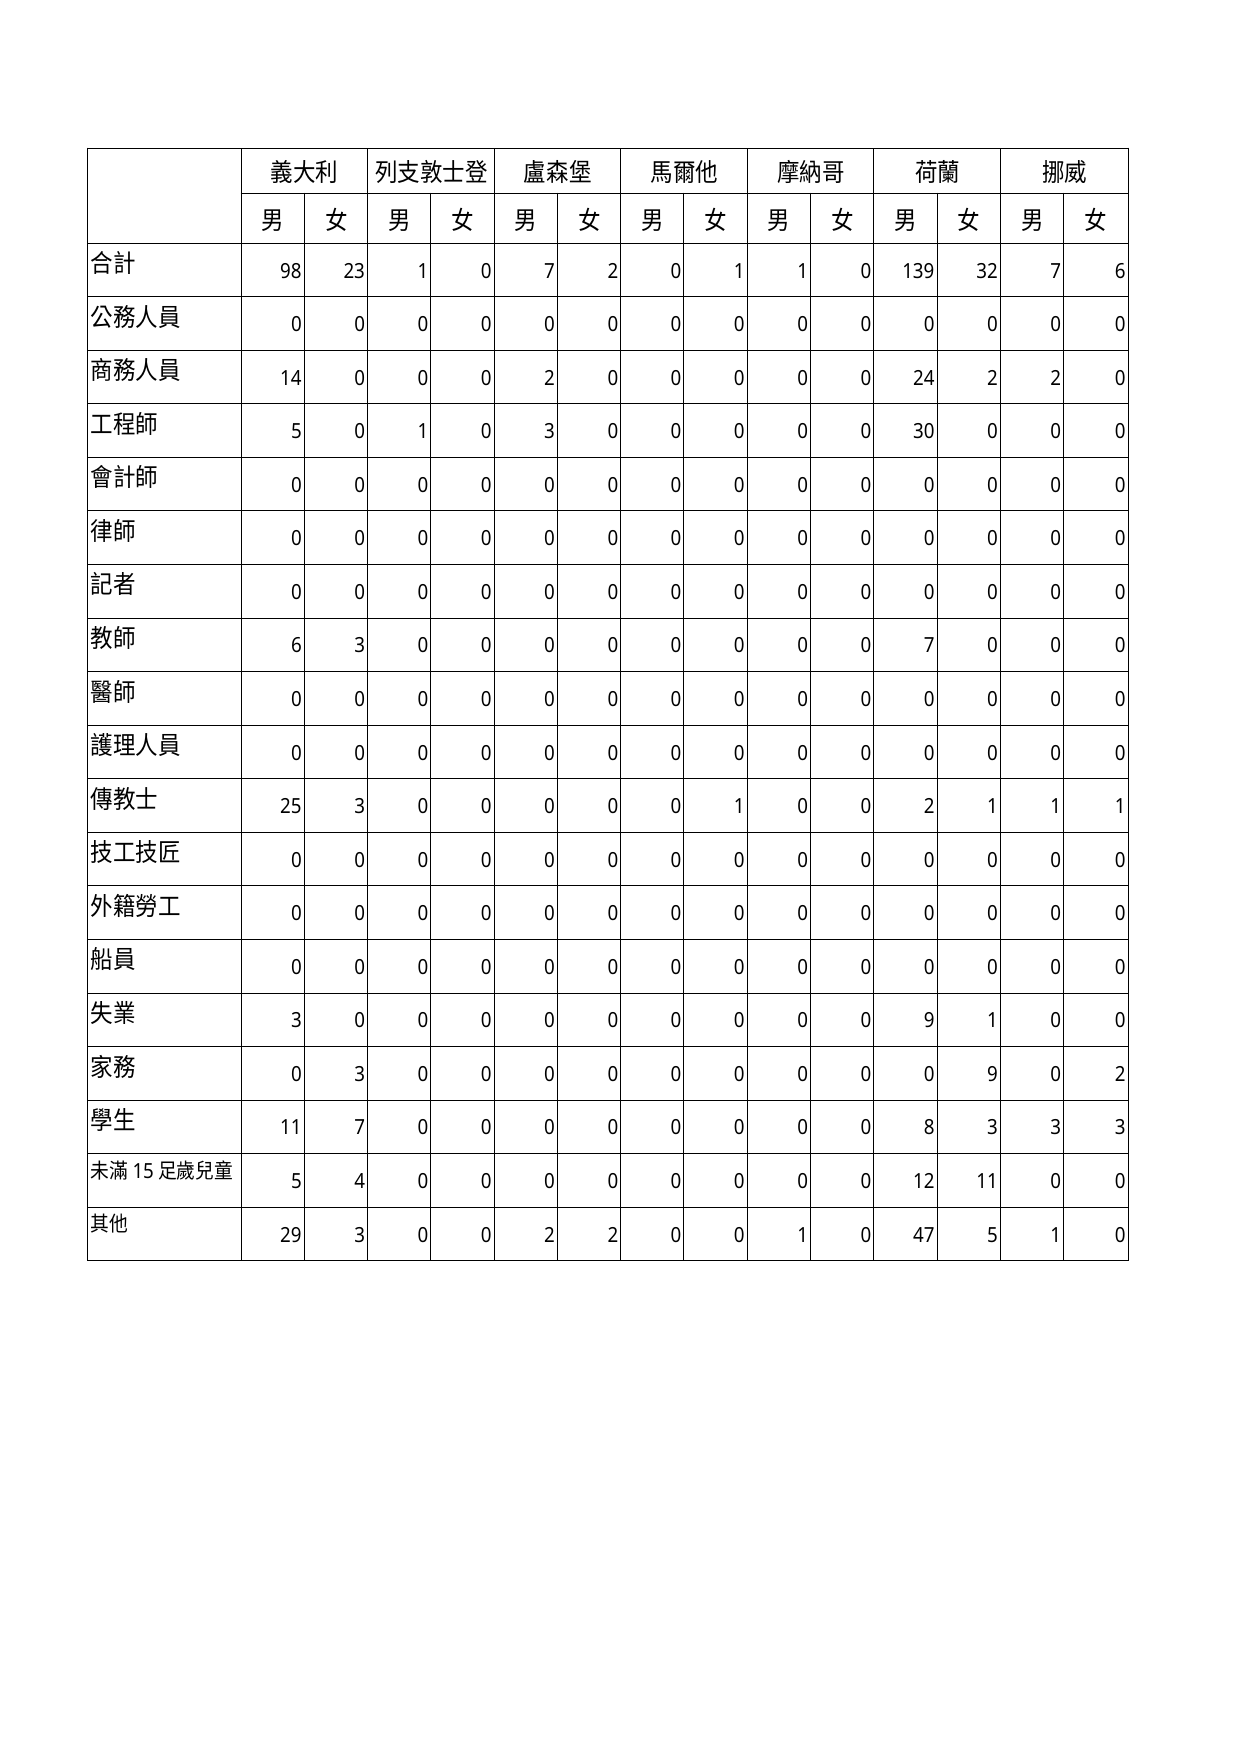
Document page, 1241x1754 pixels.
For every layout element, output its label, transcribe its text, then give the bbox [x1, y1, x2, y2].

table_cell 0 [748, 886, 810, 939]
table_cell 0 [684, 1101, 747, 1153]
table_cell 0 [1064, 940, 1128, 992]
table_cell 0 [368, 779, 430, 832]
table_cell 0 [811, 833, 873, 885]
table_cell 0 [811, 619, 873, 671]
table_cell 0 [621, 726, 683, 778]
table_cell 2 [874, 779, 937, 832]
table_cell 0 [431, 244, 494, 296]
table_cell 會計師 [88, 458, 241, 510]
table_cell 律師 [88, 511, 241, 564]
table_cell 0 [368, 940, 430, 992]
table_cell 9 [874, 994, 937, 1046]
table_cell 0 [495, 886, 557, 939]
table_cell 0 [431, 351, 494, 403]
table_cell 0 [938, 458, 1000, 510]
table_cell 0 [874, 1047, 937, 1099]
table_cell 0 [1064, 351, 1128, 403]
table_cell 0 [368, 1047, 430, 1099]
table_cell 1 [684, 779, 747, 832]
table_cell 0 [305, 672, 367, 724]
table_cell 0 [1001, 994, 1063, 1046]
table_cell 0 [684, 1047, 747, 1099]
table_cell 0 [431, 619, 494, 671]
table_cell 失業 [88, 994, 241, 1046]
table_cell 1 [938, 779, 1000, 832]
table_cell 女 [684, 194, 747, 243]
table_cell 0 [368, 833, 430, 885]
table_cell 0 [748, 994, 810, 1046]
table_cell 0 [811, 351, 873, 403]
table_cell 0 [748, 297, 810, 350]
table_cell 2 [938, 351, 1000, 403]
table_cell 0 [242, 458, 304, 510]
table_cell 0 [621, 297, 683, 350]
table_cell 3 [305, 1208, 367, 1260]
table_cell 0 [495, 779, 557, 832]
table_cell 0 [495, 940, 557, 992]
table_cell 5 [242, 1154, 304, 1207]
table_cell 0 [748, 779, 810, 832]
table_cell 0 [368, 619, 430, 671]
table_cell 139 [874, 244, 937, 296]
table_cell 0 [1064, 404, 1128, 457]
table_cell 11 [242, 1101, 304, 1153]
table_cell 0 [748, 458, 810, 510]
table_cell 0 [621, 1047, 683, 1099]
table_cell 男 [368, 194, 430, 243]
table_cell 11 [938, 1154, 1000, 1207]
table_cell 0 [748, 672, 810, 724]
table_cell 0 [368, 565, 430, 617]
table_cell 0 [431, 672, 494, 724]
table_cell 0 [684, 511, 747, 564]
table_cell 0 [938, 672, 1000, 724]
table_cell 0 [305, 994, 367, 1046]
table_cell 0 [684, 726, 747, 778]
table_cell 0 [431, 833, 494, 885]
table_cell 2 [1001, 351, 1063, 403]
table_cell 0 [558, 565, 620, 617]
table_cell 0 [938, 619, 1000, 671]
table_cell 0 [621, 940, 683, 992]
table_cell 2 [495, 351, 557, 403]
table_cell 0 [1001, 511, 1063, 564]
table_cell 記者 [88, 565, 241, 617]
table_cell 8 [874, 1101, 937, 1153]
table_cell 其他 [88, 1208, 241, 1260]
table_cell 3 [1001, 1101, 1063, 1153]
table_cell 0 [558, 833, 620, 885]
table_cell 家務 [88, 1047, 241, 1099]
table_cell 0 [558, 619, 620, 671]
table_cell 0 [495, 1101, 557, 1153]
table_cell 0 [431, 994, 494, 1046]
table_cell 0 [305, 404, 367, 457]
table_cell 0 [748, 1101, 810, 1153]
table_cell 男 [1001, 194, 1063, 243]
table_cell 0 [368, 1101, 430, 1153]
table_cell 女 [1064, 194, 1128, 243]
table_cell 0 [1064, 565, 1128, 617]
table_header 義大利 [242, 149, 367, 193]
table_cell 0 [748, 351, 810, 403]
table_cell 0 [811, 1047, 873, 1099]
table_cell 0 [558, 404, 620, 457]
table_cell 0 [1001, 672, 1063, 724]
table_cell 0 [431, 726, 494, 778]
table_cell 女 [938, 194, 1000, 243]
table_cell 0 [811, 404, 873, 457]
table_cell 醫師 [88, 672, 241, 724]
table_cell 0 [431, 1208, 494, 1260]
table_cell 0 [621, 458, 683, 510]
table_cell 6 [1064, 244, 1128, 296]
table_cell 0 [1001, 940, 1063, 992]
table_header 列支敦士登 [368, 149, 494, 193]
table_cell 3 [242, 994, 304, 1046]
table_cell 0 [1001, 458, 1063, 510]
table_cell 0 [558, 1154, 620, 1207]
table_cell 0 [305, 833, 367, 885]
table_cell 技工技匠 [88, 833, 241, 885]
table_header [88, 149, 241, 243]
table_cell 0 [368, 458, 430, 510]
table_cell 3 [1064, 1101, 1128, 1153]
table_cell 0 [558, 1047, 620, 1099]
table_cell 0 [305, 297, 367, 350]
table_cell 0 [431, 886, 494, 939]
table_cell 男 [621, 194, 683, 243]
table_cell 0 [748, 1154, 810, 1207]
table_cell 1 [368, 404, 430, 457]
table_cell 0 [811, 458, 873, 510]
table_cell 25 [242, 779, 304, 832]
table_cell 0 [368, 994, 430, 1046]
table_cell 0 [811, 1208, 873, 1260]
table_cell 公務人員 [88, 297, 241, 350]
table_cell 傳教士 [88, 779, 241, 832]
table_cell 1 [368, 244, 430, 296]
table_cell 1 [748, 244, 810, 296]
table_cell 0 [495, 1047, 557, 1099]
table_cell 0 [621, 779, 683, 832]
table_cell 0 [1064, 297, 1128, 350]
table_cell 0 [431, 1047, 494, 1099]
table_cell 0 [242, 1047, 304, 1099]
table_cell 7 [1001, 244, 1063, 296]
table_cell 0 [558, 458, 620, 510]
table_cell 1 [748, 1208, 810, 1260]
table_cell 0 [495, 833, 557, 885]
table_cell 0 [305, 511, 367, 564]
table_cell 2 [495, 1208, 557, 1260]
table_cell 0 [1064, 511, 1128, 564]
table_cell 0 [305, 458, 367, 510]
table_cell 0 [242, 726, 304, 778]
table_cell 0 [558, 726, 620, 778]
table_cell 0 [558, 779, 620, 832]
table_cell 0 [684, 351, 747, 403]
table_cell 0 [621, 672, 683, 724]
table_cell 7 [305, 1101, 367, 1153]
table_cell 4 [305, 1154, 367, 1207]
table_cell 0 [684, 886, 747, 939]
table_cell 0 [621, 886, 683, 939]
table_cell 0 [242, 886, 304, 939]
table_cell 0 [748, 404, 810, 457]
table_cell 0 [621, 1101, 683, 1153]
table_cell 0 [368, 672, 430, 724]
table_cell 0 [1001, 1047, 1063, 1099]
table_cell 0 [621, 1208, 683, 1260]
table_cell 0 [811, 1101, 873, 1153]
table_cell 0 [684, 833, 747, 885]
table_cell 女 [305, 194, 367, 243]
table_cell 0 [748, 940, 810, 992]
table_cell 0 [558, 672, 620, 724]
table_cell 0 [1064, 886, 1128, 939]
table_cell 0 [495, 1154, 557, 1207]
table_header 荷蘭 [874, 149, 1000, 193]
table_cell 學生 [88, 1101, 241, 1153]
table_cell 14 [242, 351, 304, 403]
table_cell 0 [368, 886, 430, 939]
table_cell 0 [811, 565, 873, 617]
table_cell 0 [431, 511, 494, 564]
table_cell 0 [684, 1154, 747, 1207]
table_cell 0 [368, 297, 430, 350]
table_cell 0 [938, 833, 1000, 885]
table_cell 0 [874, 565, 937, 617]
table_cell 0 [874, 940, 937, 992]
table_cell 0 [811, 779, 873, 832]
table_cell 0 [621, 351, 683, 403]
table_cell 0 [495, 458, 557, 510]
table_cell 0 [874, 458, 937, 510]
table_cell 商務人員 [88, 351, 241, 403]
table_cell 0 [242, 833, 304, 885]
table_cell 0 [1064, 1208, 1128, 1260]
table_cell 0 [305, 726, 367, 778]
table_cell 0 [1064, 994, 1128, 1046]
table_cell 0 [938, 297, 1000, 350]
table_cell 0 [431, 1154, 494, 1207]
table_cell 教師 [88, 619, 241, 671]
table_cell 0 [684, 940, 747, 992]
table_cell 0 [874, 833, 937, 885]
table_cell 1 [684, 244, 747, 296]
table_cell 0 [242, 565, 304, 617]
table_cell 0 [684, 565, 747, 617]
table_cell 0 [368, 511, 430, 564]
table_cell 0 [1064, 1154, 1128, 1207]
table_cell 0 [684, 404, 747, 457]
table_cell 0 [431, 297, 494, 350]
table_cell 未滿15足歲兒童 [88, 1154, 241, 1207]
table_cell 0 [558, 297, 620, 350]
table_cell 0 [558, 351, 620, 403]
table_cell 0 [684, 672, 747, 724]
table_cell 0 [874, 672, 937, 724]
table_cell 0 [368, 1154, 430, 1207]
table_cell 3 [495, 404, 557, 457]
table_cell 6 [242, 619, 304, 671]
table_cell 0 [558, 886, 620, 939]
table_cell 0 [431, 940, 494, 992]
table_cell 32 [938, 244, 1000, 296]
table_cell 0 [748, 1047, 810, 1099]
table_cell 0 [431, 458, 494, 510]
table_cell 合計 [88, 244, 241, 296]
table_cell 0 [684, 1208, 747, 1260]
table_cell 0 [1001, 833, 1063, 885]
table_cell 0 [242, 672, 304, 724]
table_cell 0 [495, 672, 557, 724]
table_header 挪威 [1001, 149, 1128, 193]
table_cell 0 [558, 994, 620, 1046]
table_cell 0 [431, 404, 494, 457]
table_cell 1 [1001, 779, 1063, 832]
table_cell 2 [558, 1208, 620, 1260]
table_cell 0 [305, 351, 367, 403]
table_cell 0 [621, 833, 683, 885]
table_cell 29 [242, 1208, 304, 1260]
table_cell 0 [621, 565, 683, 617]
table_cell 0 [874, 886, 937, 939]
table_cell 0 [1001, 726, 1063, 778]
table_cell 0 [811, 672, 873, 724]
table_cell 7 [874, 619, 937, 671]
table_cell 0 [621, 619, 683, 671]
table_cell 0 [495, 619, 557, 671]
table_cell 0 [811, 886, 873, 939]
table_cell 0 [748, 619, 810, 671]
table_cell 0 [1064, 672, 1128, 724]
table_cell 0 [495, 511, 557, 564]
table_cell 男 [495, 194, 557, 243]
table_cell 男 [748, 194, 810, 243]
table_cell 0 [495, 297, 557, 350]
table_cell 0 [368, 726, 430, 778]
table_cell 0 [684, 994, 747, 1046]
table_cell 0 [558, 511, 620, 564]
table_cell 護理人員 [88, 726, 241, 778]
table_cell 0 [1064, 833, 1128, 885]
table_cell 女 [558, 194, 620, 243]
table_cell 12 [874, 1154, 937, 1207]
table_cell 0 [1064, 619, 1128, 671]
table_cell 0 [811, 940, 873, 992]
table_cell 7 [495, 244, 557, 296]
table_cell 0 [621, 244, 683, 296]
table_cell 工程師 [88, 404, 241, 457]
table_cell 0 [811, 511, 873, 564]
table_cell 3 [305, 1047, 367, 1099]
table_header 盧森堡 [495, 149, 620, 193]
table_cell 0 [621, 511, 683, 564]
table_cell 0 [684, 297, 747, 350]
table_cell 0 [748, 833, 810, 885]
table_cell 0 [242, 511, 304, 564]
table_cell 1 [938, 994, 1000, 1046]
table_cell 男 [242, 194, 304, 243]
table_cell 0 [431, 779, 494, 832]
table_cell 0 [938, 726, 1000, 778]
table_cell 0 [1064, 458, 1128, 510]
table_cell 0 [431, 1101, 494, 1153]
table_cell 0 [874, 726, 937, 778]
table_cell 0 [811, 726, 873, 778]
table_cell 0 [495, 726, 557, 778]
table_cell 0 [1064, 726, 1128, 778]
table_cell 0 [938, 886, 1000, 939]
table_cell 3 [305, 619, 367, 671]
table_cell 女 [431, 194, 494, 243]
table_cell 0 [1001, 886, 1063, 939]
table_cell 0 [1001, 297, 1063, 350]
table_cell 0 [1001, 404, 1063, 457]
table_cell 男 [874, 194, 937, 243]
table_cell 0 [558, 940, 620, 992]
table_cell 0 [368, 1208, 430, 1260]
table_cell 0 [621, 994, 683, 1046]
table_cell 0 [684, 619, 747, 671]
table_cell 0 [874, 511, 937, 564]
table_cell 2 [1064, 1047, 1128, 1099]
table_cell 0 [242, 940, 304, 992]
table_cell 1 [1064, 779, 1128, 832]
table_cell 0 [558, 1101, 620, 1153]
table_cell 23 [305, 244, 367, 296]
table_cell 0 [621, 1154, 683, 1207]
table_cell 0 [495, 994, 557, 1046]
table_cell 0 [368, 351, 430, 403]
table_cell 0 [938, 511, 1000, 564]
table_cell 0 [811, 297, 873, 350]
table_cell 24 [874, 351, 937, 403]
table_cell 0 [874, 297, 937, 350]
table_header 馬爾他 [621, 149, 747, 193]
table_cell 1 [1001, 1208, 1063, 1260]
table_cell 0 [938, 940, 1000, 992]
table_cell 0 [811, 1154, 873, 1207]
table_cell 0 [1001, 619, 1063, 671]
table_cell 0 [748, 511, 810, 564]
table_cell 5 [242, 404, 304, 457]
table_cell 女 [811, 194, 873, 243]
table_cell 30 [874, 404, 937, 457]
table_cell 0 [431, 565, 494, 617]
table_cell 0 [1001, 565, 1063, 617]
table_cell 0 [811, 244, 873, 296]
table_cell 0 [495, 565, 557, 617]
table_cell 9 [938, 1047, 1000, 1099]
table_cell 0 [938, 565, 1000, 617]
table_cell 0 [748, 565, 810, 617]
table_cell 外籍勞工 [88, 886, 241, 939]
table_cell 3 [938, 1101, 1000, 1153]
table_cell 3 [305, 779, 367, 832]
table_cell 0 [748, 726, 810, 778]
table_cell 0 [1001, 1154, 1063, 1207]
table_cell 0 [305, 565, 367, 617]
table_cell 船員 [88, 940, 241, 992]
table_cell 0 [305, 940, 367, 992]
table_cell 0 [684, 458, 747, 510]
table_cell 98 [242, 244, 304, 296]
table_cell 0 [811, 994, 873, 1046]
table_cell 2 [558, 244, 620, 296]
table_cell 0 [305, 886, 367, 939]
table_header 摩納哥 [748, 149, 873, 193]
table_cell 47 [874, 1208, 937, 1260]
table_cell 0 [621, 404, 683, 457]
table_cell 0 [938, 404, 1000, 457]
table_cell 0 [242, 297, 304, 350]
table_cell 5 [938, 1208, 1000, 1260]
